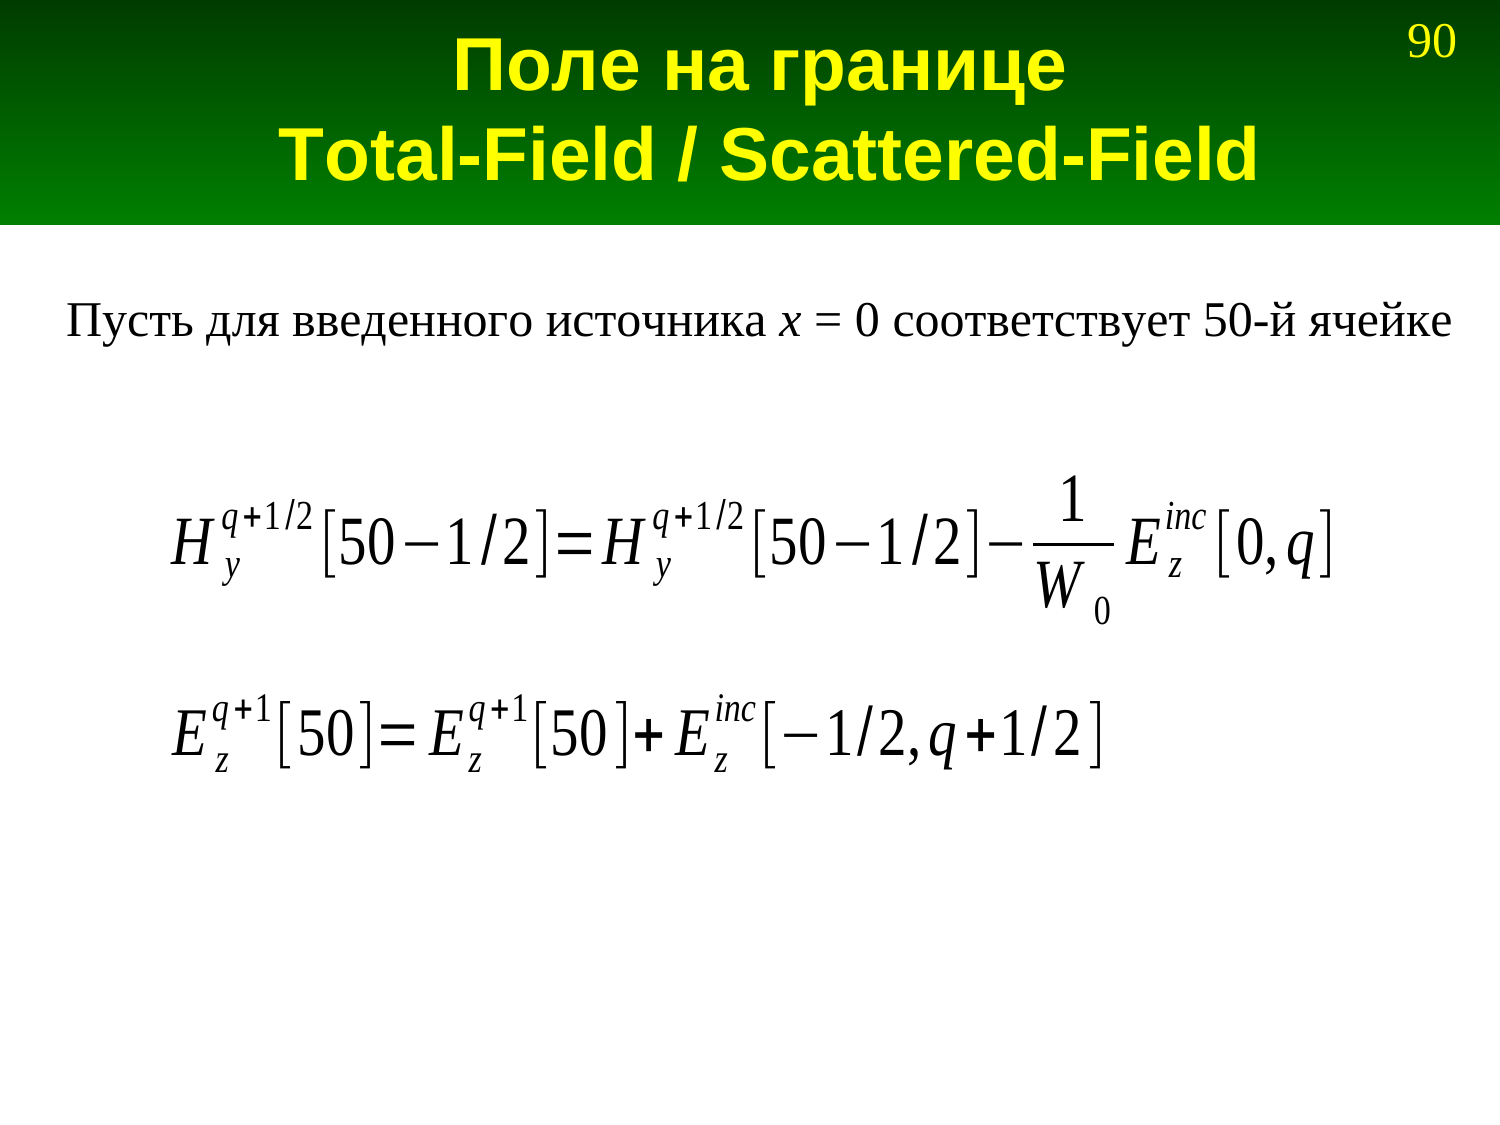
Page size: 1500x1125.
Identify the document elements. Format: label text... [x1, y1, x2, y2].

text_box Пусть для введенного источника x = 0 соответствует 50-й ячейке [51, 279, 1468, 355]
chart [153, 460, 1349, 635]
chart [154, 683, 1117, 780]
title Поле на границе Total-Field / Scattered-Field [100, 7, 1441, 204]
